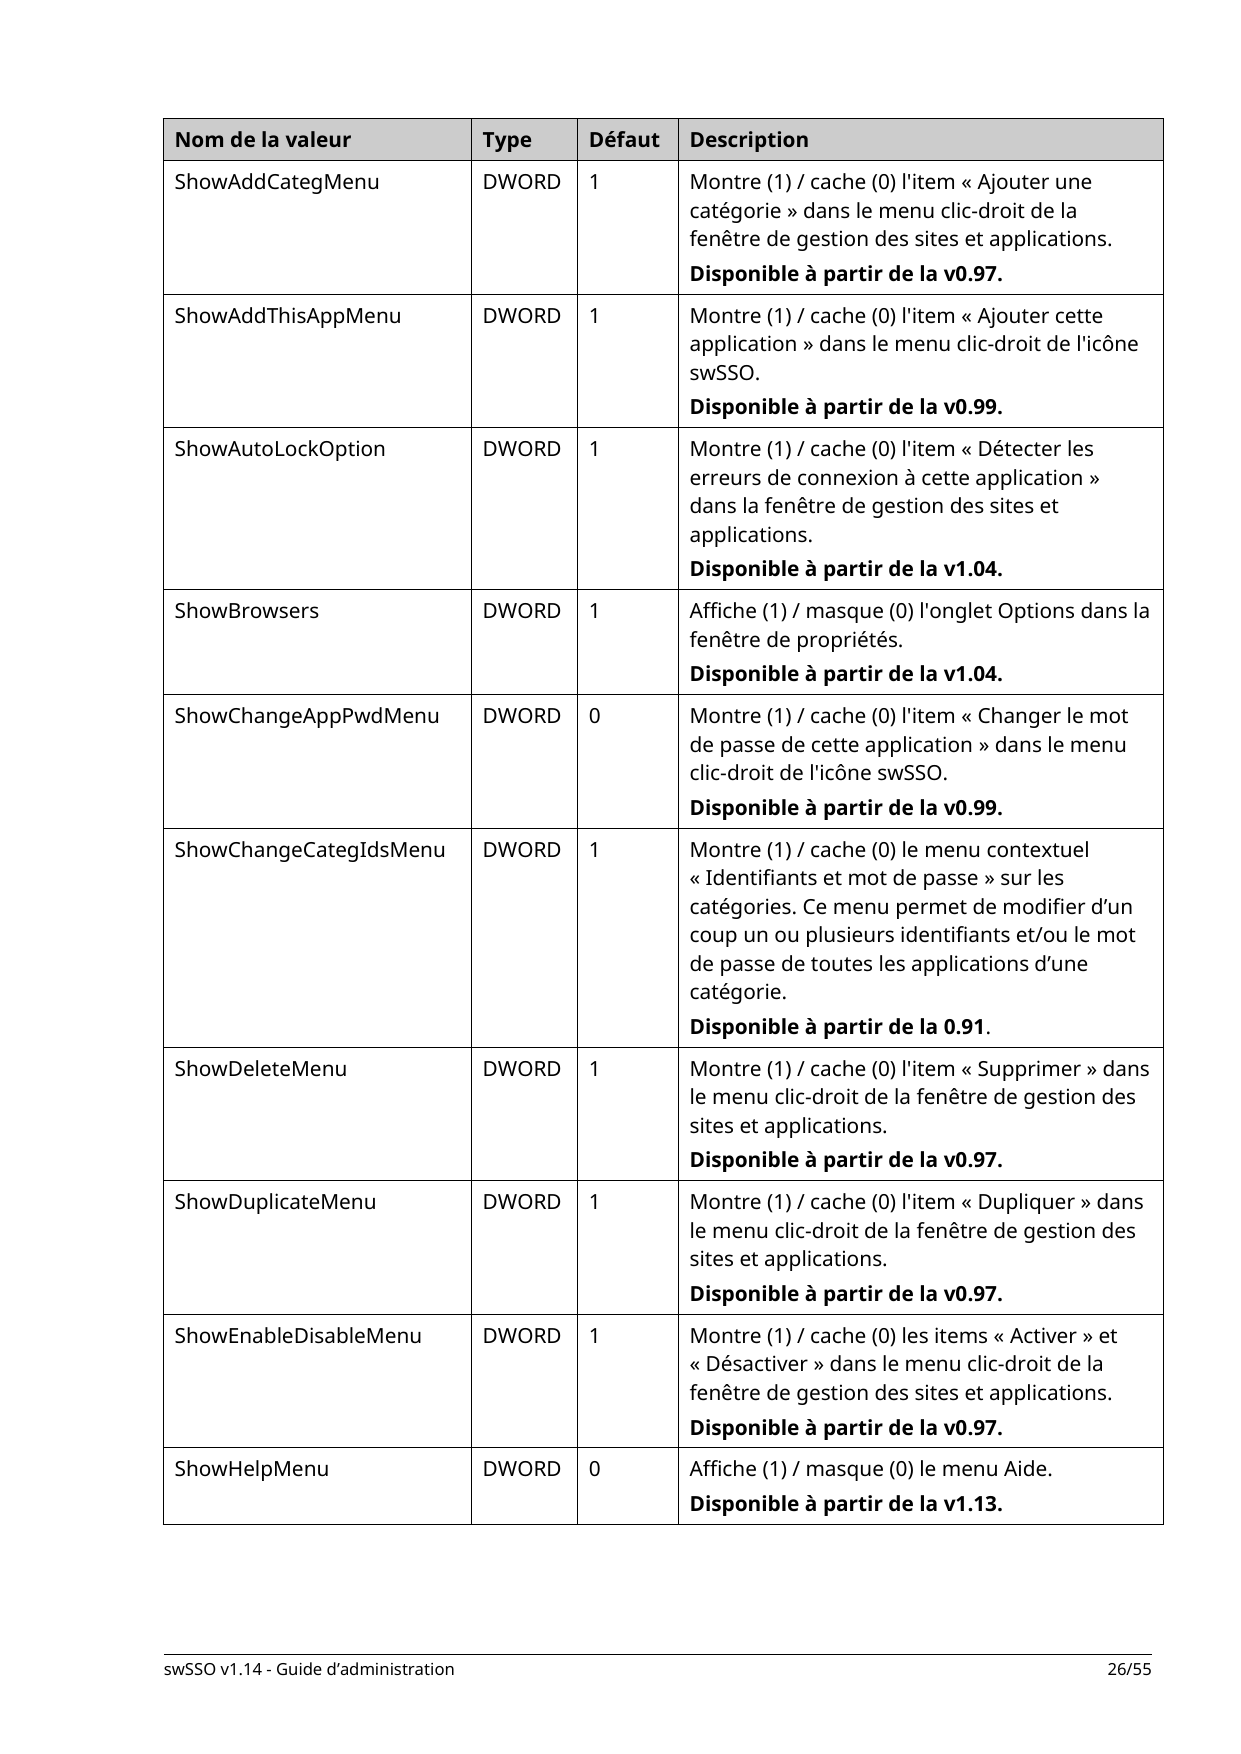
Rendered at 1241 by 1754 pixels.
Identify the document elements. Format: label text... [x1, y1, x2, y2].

table_cell DWORD [472, 161, 577, 294]
table_cell ShowAutoLockOption [164, 428, 471, 589]
table_cell Montre (1) / cache (0) les items « Activer » et « Désactiver » dans le menu clic-droit de la fenêtre de gestion des sites et applications. Disponible à partir de la v0.97. [679, 1315, 1163, 1447]
table_cell ShowDuplicateMenu [164, 1181, 471, 1314]
table_cell ShowEnableDisableMenu [164, 1315, 471, 1447]
table_cell DWORD [472, 428, 577, 589]
table_cell DWORD [472, 295, 577, 427]
table_cell DWORD [472, 829, 577, 1047]
table_cell ShowAddThisAppMenu [164, 295, 471, 427]
table_cell DWORD [472, 1048, 577, 1180]
table_cell Affiche (1) / masque (0) le menu Aide. Disponible à partir de la v1.13. [679, 1448, 1163, 1524]
table_cell Montre (1) / cache (0) l'item « Détecter les erreurs de connexion à cette application » dans la fenêtre de gestion des sites et applications. Disponible à partir de la v1.04. [679, 428, 1163, 589]
table_header Défaut [578, 119, 678, 160]
table_cell 1 [578, 1181, 678, 1314]
table_cell Montre (1) / cache (0) l'item « Changer le mot de passe de cette application » dans le menu clic-droit de l'icône swSSO. Disponible à partir de la v0.99. [679, 695, 1163, 828]
table_cell ShowChangeAppPwdMenu [164, 695, 471, 828]
table_cell ShowHelpMenu [164, 1448, 471, 1524]
table_cell Montre (1) / cache (0) le menu contextuel « Identifiants et mot de passe » sur les catégories. Ce menu permet de modifier d’un coup un ou plusieurs identifiants et/ou le mot de passe de toutes les applications d’une catégorie. Disponible à partir de la 0.91. [679, 829, 1163, 1047]
table_cell Montre (1) / cache (0) l'item « Supprimer » dans le menu clic-droit de la fenêtre de gestion des sites et applications. Disponible à partir de la v0.97. [679, 1048, 1163, 1180]
table_cell ShowChangeCategIdsMenu [164, 829, 471, 1047]
table_cell 1 [578, 829, 678, 1047]
table_cell 1 [578, 1048, 678, 1180]
table_cell Montre (1) / cache (0) l'item « Dupliquer » dans le menu clic-droit de la fenêtre de gestion des sites et applications. Disponible à partir de la v0.97. [679, 1181, 1163, 1314]
table_header Nom de la valeur [164, 119, 471, 160]
table_cell DWORD [472, 590, 577, 694]
table_header Description [679, 119, 1163, 160]
table_cell Montre (1) / cache (0) l'item « Ajouter une catégorie » dans le menu clic-droit de la fenêtre de gestion des sites et applications. Disponible à partir de la v0.97. [679, 161, 1163, 294]
table_cell 1 [578, 428, 678, 589]
table_cell ShowBrowsers [164, 590, 471, 694]
table_header Type [472, 119, 577, 160]
table_cell Affiche (1) / masque (0) l'onglet Options dans la fenêtre de propriétés. Disponible à partir de la v1.04. [679, 590, 1163, 694]
table_cell DWORD [472, 1181, 577, 1314]
table_cell DWORD [472, 695, 577, 828]
table_cell 0 [578, 1448, 678, 1524]
table_cell DWORD [472, 1315, 577, 1447]
table_cell 1 [578, 295, 678, 427]
table_cell 1 [578, 1315, 678, 1447]
table_cell ShowDeleteMenu [164, 1048, 471, 1180]
table_cell 1 [578, 590, 678, 694]
table_cell ShowAddCategMenu [164, 161, 471, 294]
table_cell 0 [578, 695, 678, 828]
table_cell DWORD [472, 1448, 577, 1524]
table_cell 1 [578, 161, 678, 294]
table_cell Montre (1) / cache (0) l'item « Ajouter cette application » dans le menu clic-droit de l'icône swSSO. Disponible à partir de la v0.99. [679, 295, 1163, 427]
